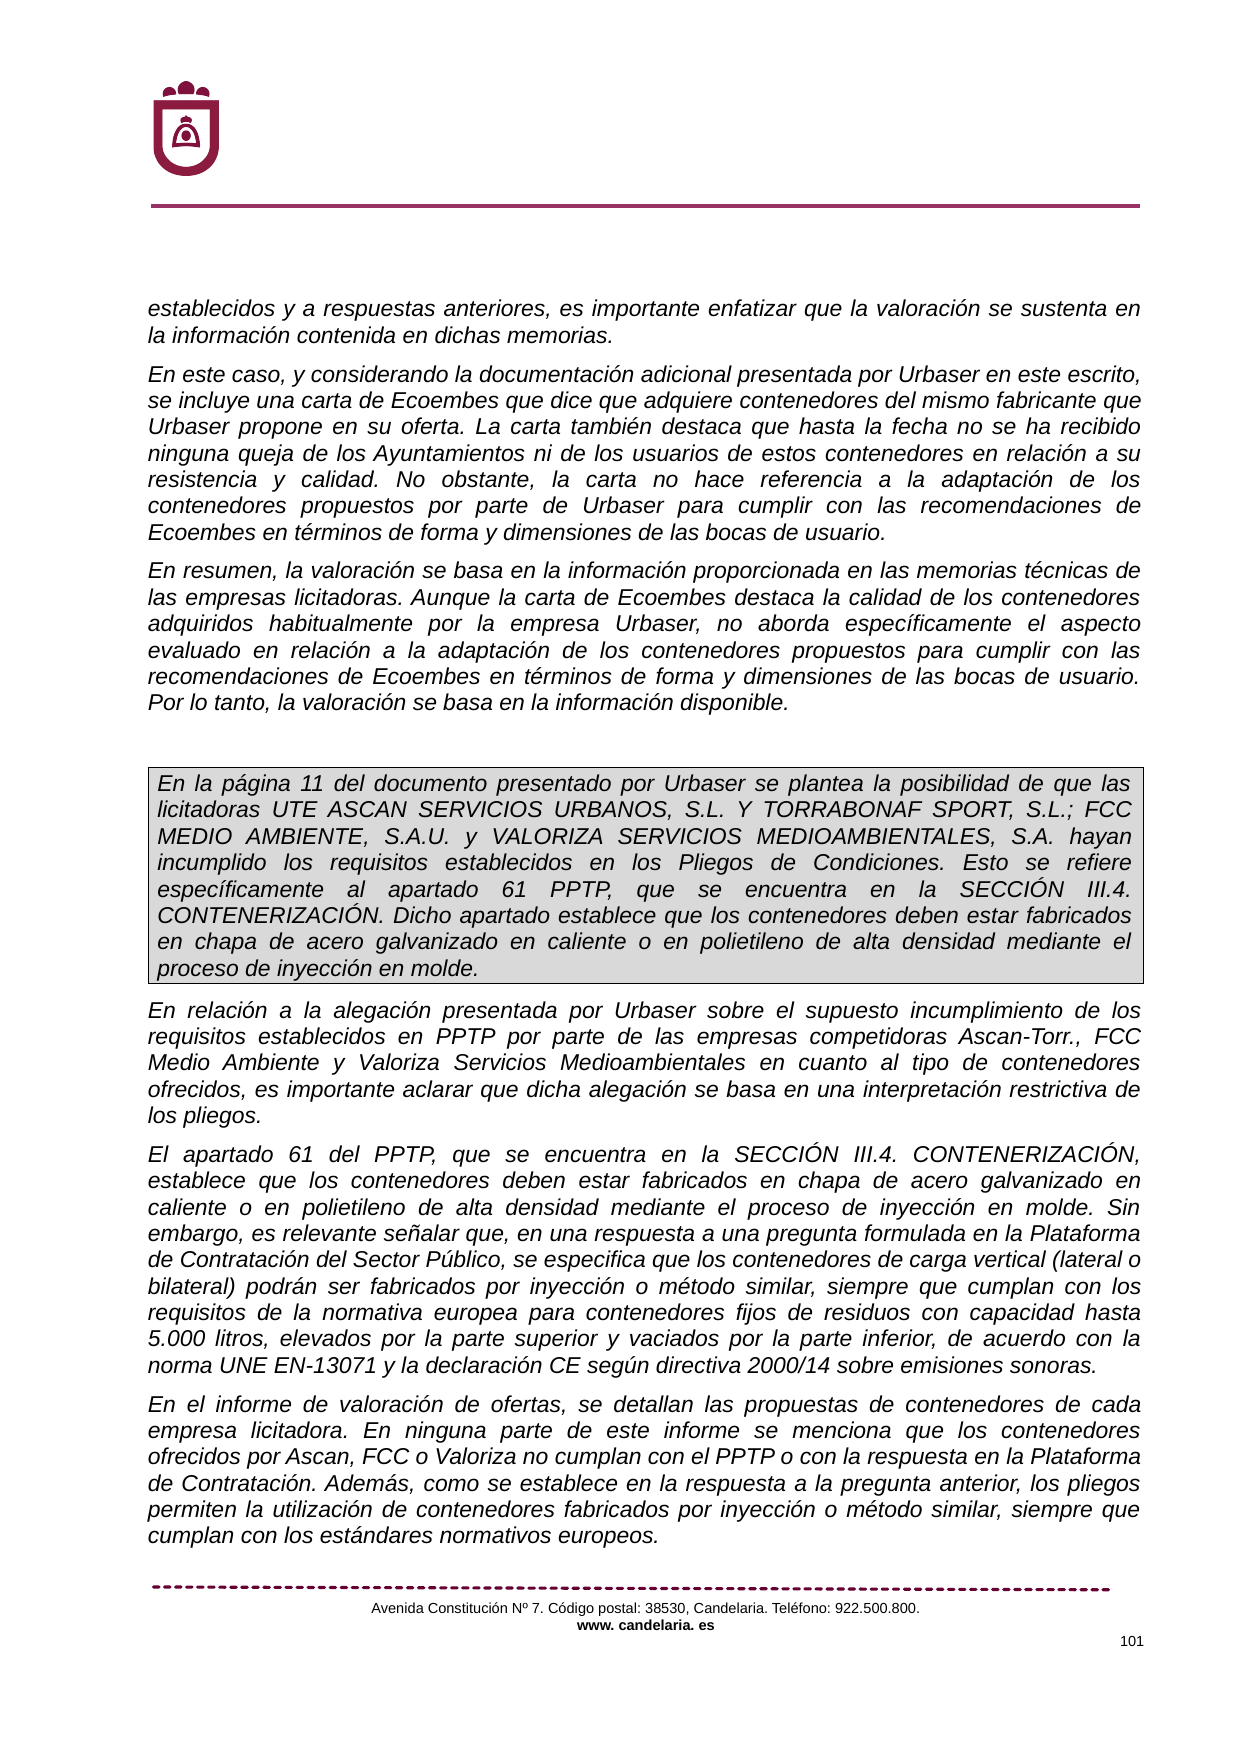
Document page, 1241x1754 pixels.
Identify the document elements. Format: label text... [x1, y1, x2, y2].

text En el informe de valoración de ofertas, se detallan las propuestas de contenedores de cada empresa licitadora. En ninguna parte de este informe se menciona que los contenedores ofrecidos por Ascan, FCC o Valoriza no cumplan con el PPTP o con la respuesta en la Plataforma de Contratación. Además, como se establece en la respuesta a la pregunta anterior, los pliegos permiten la utilización de contenedores fabricados por inyección o método similar, siempre que cumplan con los estándares normativos europeos. [148, 1391, 1144, 1549]
text establecidos y a respuestas anteriores, es importante enfatizar que la valoración se sustenta en la información contenida en dichas memorias. [148, 295, 1144, 348]
text En relación a la alegación presentada por Urbaser sobre el supuesto incumplimiento de los requisitos establecidos en PPTP por parte de las empresas competidoras Ascan-Torr., FCC Medio Ambiente y Valoriza Servicios Medioambientales en cuanto al tipo de contenedores ofrecidos, es importante aclarar que dicha alegación se basa en una interpretación restrictiva de los pliegos. [148, 997, 1144, 1128]
text En la página 11 del documento presentado por Urbaser se plantea la posibilidad de que las licitadoras UTE ASCAN SERVICIOS URBANOS, S.L. Y TORRABONAF SPORT, S.L.; FCC MEDIO AMBIENTE, S.A.U. y VALORIZA SERVICIOS MEDIOAMBIENTALES, S.A. hayan incumplido los requisitos establecidos en los Pliegos de Condiciones. Esto se refiere específicamente al apartado 61 PPTP, que se encuentra en la SECCIÓN III.4. CONTENERIZACIÓN. Dicho apartado establece que los contenedores deben estar fabricados en chapa de acero galvanizado en caliente o en polietileno de alta densidad mediante el proceso de inyección en molde. [149, 768, 1143, 983]
text En este caso, y considerando la documentación adicional presentada por Urbaser en este escrito, se incluye una carta de Ecoembes que dice que adquiere contenedores del mismo fabricante que Urbaser propone en su oferta. La carta también destaca que hasta la fecha no se ha recibido ninguna queja de los Ayuntamientos ni de los usuarios de estos contenedores en relación a su resistencia y calidad. No obstante, la carta no hace referencia a la adaptación de los contenedores propuestos por parte de Urbaser para cumplir con las recomendaciones de Ecoembes en términos de forma y dimensiones de las bocas de usuario. [148, 361, 1144, 545]
text En resumen, la valoración se basa en la información proporcionada en las memorias técnicas de las empresas licitadoras. Aunque la carta de Ecoembes destaca la calidad de los contenedores adquiridos habitualmente por la empresa Urbaser, no aborda específicamente el aspecto evaluado en relación a la adaptación de los contenedores propuestos para cumplir con las recomendaciones de Ecoembes en términos de forma y dimensiones de las bocas de usuario. Por lo tanto, la valoración se basa en la información disponible. [148, 557, 1144, 716]
text El apartado 61 del PPTP, que se encuentra en la SECCIÓN III.4. CONTENERIZACIÓN, establece que los contenedores deben estar fabricados en chapa de acero galvanizado en caliente o en polietileno de alta densidad mediante el proceso de inyección en molde. Sin embargo, es relevante señalar que, en una respuesta a una pregunta formulada en la Plataforma de Contratación del Sector Público, se especifica que los contenedores de carga vertical (lateral o bilateral) podrán ser fabricados por inyección o método similar, siempre que cumplan con los requisitos de la normativa europea para contenedores fijos de residuos con capacidad hasta 5.000 litros, elevados por la parte superior y vaciados por la parte inferior, de acuerdo con la norma UNE EN-13071 y la declaración CE según directiva 2000/14 sobre emisiones sonoras. [148, 1141, 1144, 1378]
